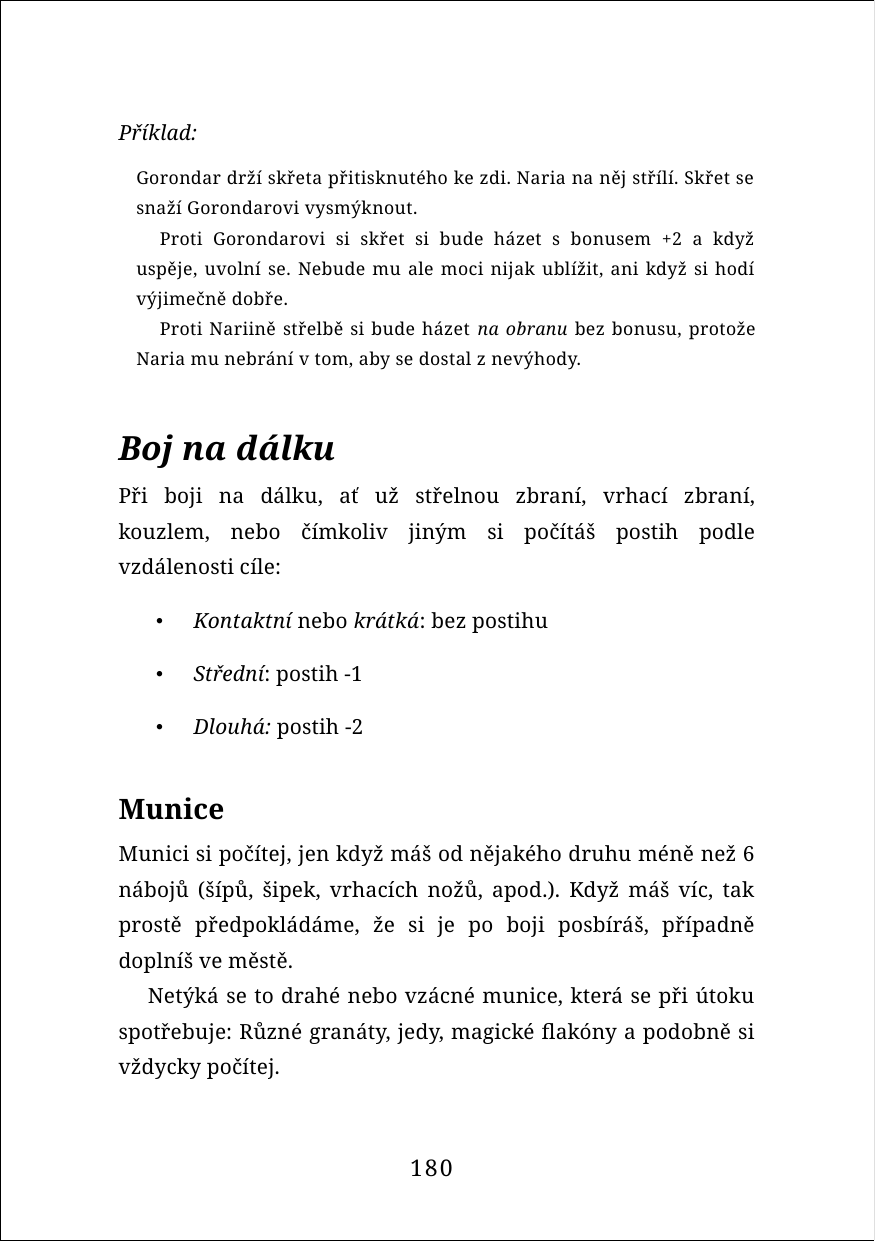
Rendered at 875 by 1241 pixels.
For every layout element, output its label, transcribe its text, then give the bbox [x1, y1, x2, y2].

subtitle Munice [118, 789, 756, 827]
text Příklad: [118, 118, 756, 147]
list Střední: postih -1 [156, 659, 756, 687]
list Dlouhá: postih -2 [156, 712, 756, 741]
list Kontaktní nebo krátká: bez postihu [156, 606, 756, 634]
subtitle Boj na dálku [118, 424, 756, 470]
text Gorondar drží skřeta přitisknutého ke zdi. Naria na něj střílí. Skřet se snaží Gorondarovi vysmýknout. Proti Gorondarovi si skřet si bude házet s bonusem +2 a když uspěje, uvolní se. Nebude mu ale moci nijak ublížit, ani když si hodí výjimečně dobře. Proti Nariině střelbě si bude házet na obranu bez bonusu, protože Naria mu nebrání v tom, aby se dostal z nevýhody. [136, 166, 756, 371]
text Při boji na dálku, ať už střelnou zbraní, vrhací zbraní, kouzlem, nebo čímkoliv jiným si počítáš postih podle vzdálenosti cíle: [118, 481, 756, 581]
text Munici si počítej, jen když máš od nějakého druhu méně než 6 nábojů (šípů, šipek, vrhacích nožů, apod.). Když máš víc, tak prostě předpokládáme, že si je po boji posbíráš, případně doplníš ve městě. Netýká se to drahé nebo vzácné munice, která se při útoku spotřebuje: Různé granáty, jedy, magické flakóny a podobně si vždycky počítej. [118, 839, 756, 1081]
